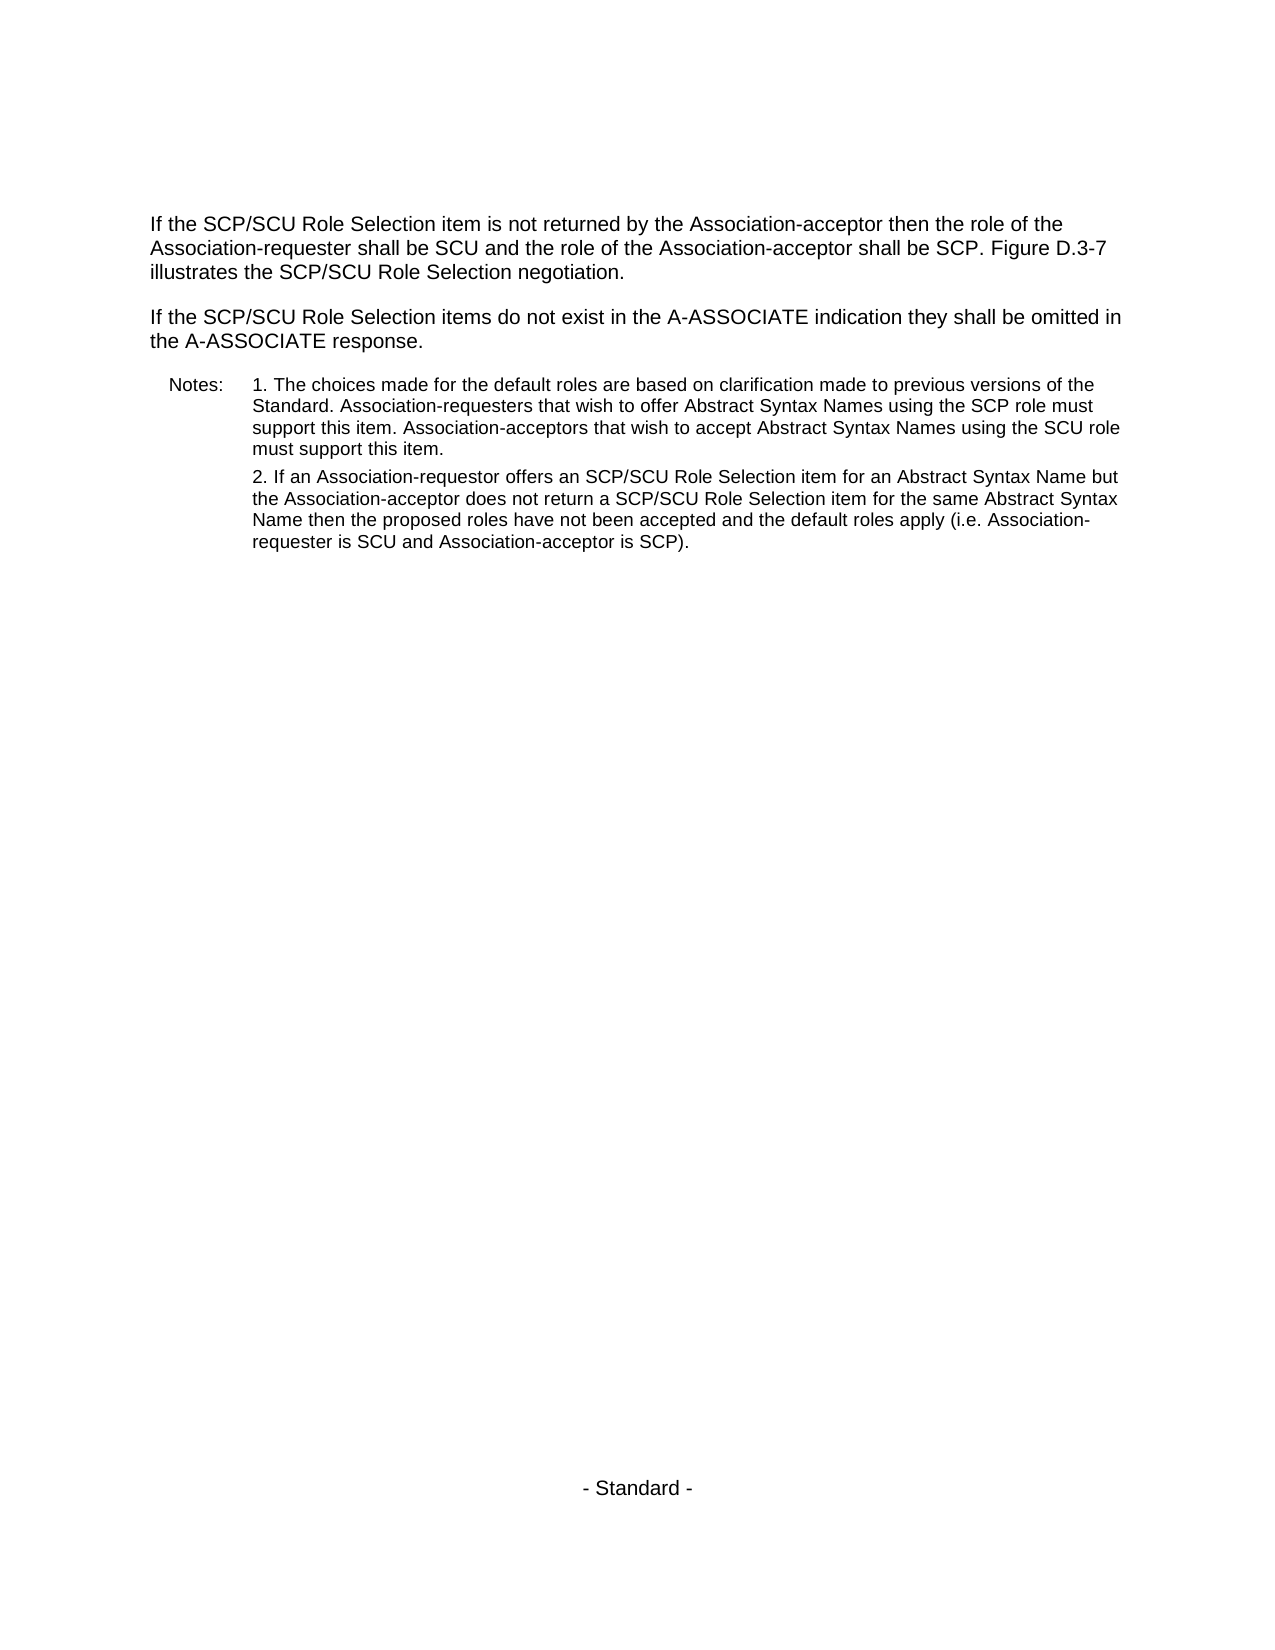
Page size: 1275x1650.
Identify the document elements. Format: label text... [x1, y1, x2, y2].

text If the SCP/SCU Role Selection items do not exist in the A-ASSOCIATE indication they shall be omitted in the A-ASSOCIATE response. [150, 304, 1125, 353]
text 2. If an Association-requestor offers an SCP/SCU Role Selection item for an Abstract Syntax Name but the Association-acceptor does not return a SCP/SCU Role Selection item for the same Abstract Syntax Name then the proposed roles have not been accepted and the default roles apply (i.e. Association-requester is SCU and Association-acceptor is SCP). [169, 466, 1125, 552]
text Notes: 1. The choices made for the default roles are based on clarification made to previous versions of the Standard. Association-requesters that wish to offer Abstract Syntax Names using the SCP role must support this item. Association-acceptors that wish to accept Abstract Syntax Names using the SCU role must support this item. [169, 373, 1125, 460]
text If the SCP/SCU Role Selection item is not returned by the Association-acceptor then the role of the Association-requester shall be SCU and the role of the Association-acceptor shall be SCP. Figure D.3-7 illustrates the SCP/SCU Role Selection negotiation. [150, 212, 1125, 284]
